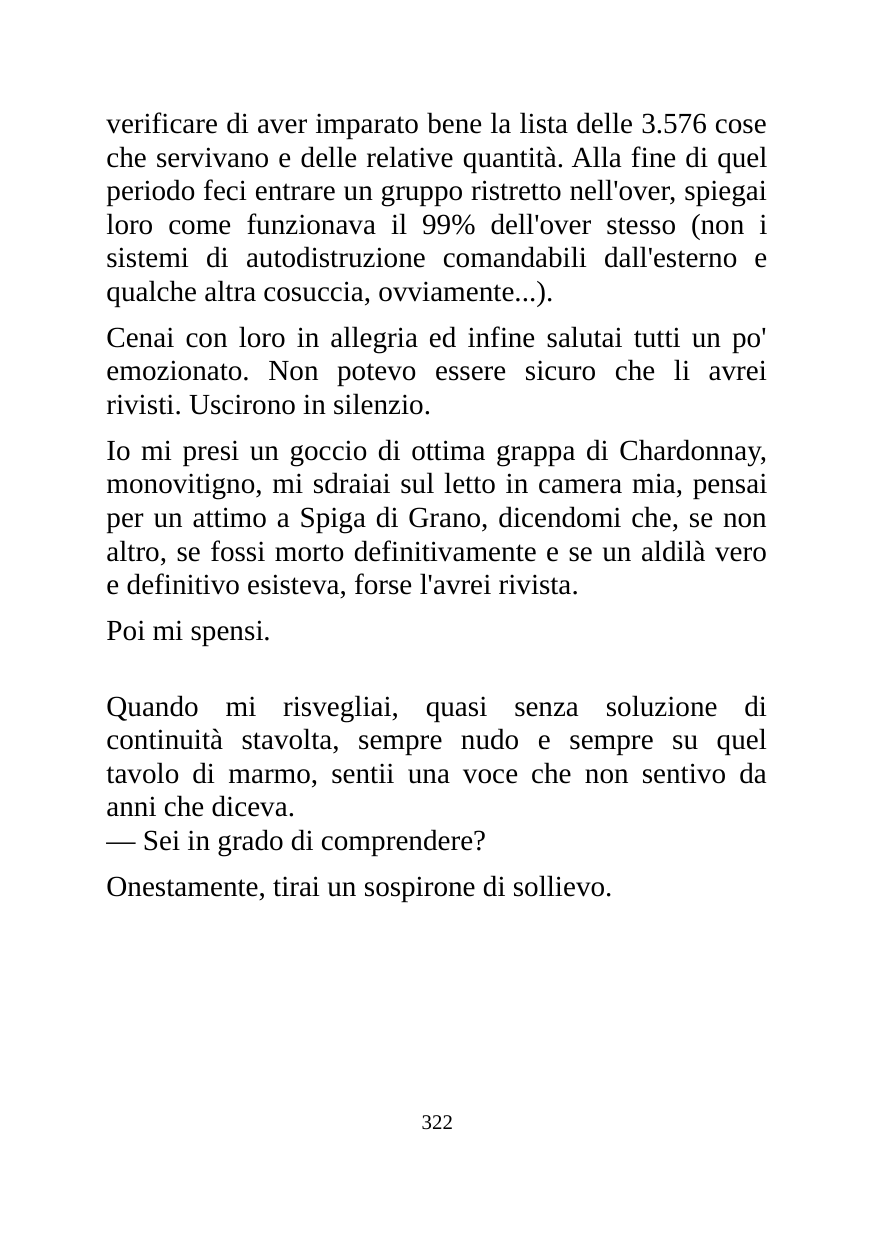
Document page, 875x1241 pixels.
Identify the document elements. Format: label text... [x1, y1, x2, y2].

text Io mi presi un goccio di ottima grappa di Chardonnay, monovitigno, mi sdraiai sul letto in camera mia, pensai per un attimo a Spiga di Grano, dicendomi che, se non altro, se fossi morto definitivamente e se un aldilà vero e definitivo esisteva, forse l'avrei rivista. [106, 433, 768, 601]
text — Sei in grado di comprendere? [106, 823, 768, 857]
text verificare di aver imparato bene la lista delle 3.576 cose che servivano e delle relative quantità. Alla fine di quel periodo feci entrare un gruppo ristretto nell'over, spiegai loro come funzionava il 99% dell'over stesso (non i sistemi di autodistruzione comandabili dall'esterno e qualche altra cosuccia, ovviamente...). [106, 106, 768, 307]
text Quando mi risvegliai, quasi senza soluzione di continuità stavolta, sempre nudo e sempre su quel tavolo di marmo, sentii una voce che non sentivo da anni che diceva. [106, 689, 768, 823]
text Poi mi spensi. [106, 613, 768, 647]
text Cenai con loro in allegria ed infine salutai tutti un po' emozionato. Non potevo essere sicuro che li avrei rivisti. Uscirono in silenzio. [106, 320, 768, 421]
text Onestamente, tirai un sospirone di sollievo. [106, 869, 768, 903]
